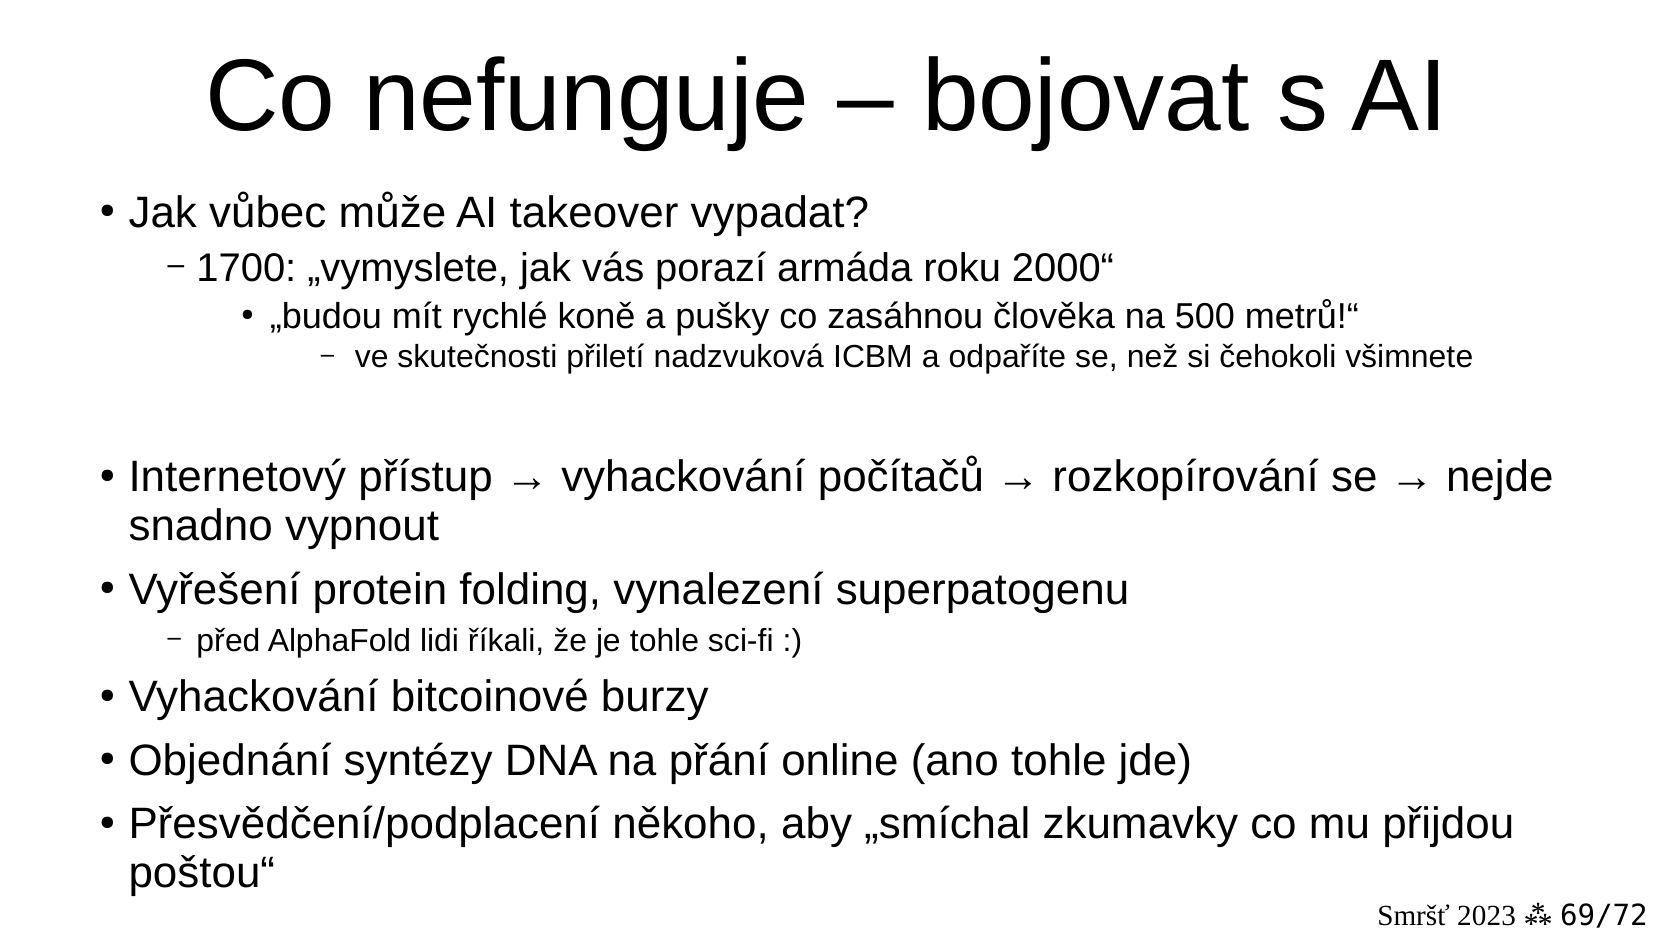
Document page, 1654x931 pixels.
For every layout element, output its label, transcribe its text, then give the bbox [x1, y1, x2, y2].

list Jak vůbec může AI takeover vypadat? 1700: „vymyslete, jak vás porazí armáda roku 2000“ „budou mít rychlé koně a pušky co zasáhnou člověka na 500 metrů!“ ve skutečnosti přiletí nadzvuková ICBM a odpaříte se, než si čehokoli všimnete Internetový přístup → vyhackování počítačů → rozkopírování se → nejde snadno vypnout Vyřešení protein folding, vynalezení superpatogenu před AlphaFold lidi říkali, že je tohle sci-fi :) Vyhackování bitcoinové burzy Objednání syntézy DNA na přání online (ano tohle jde) Přesvědčení/podplacení někoho, aby „smíchal zkumavky co mu přijdou poštou“ [82, 187, 1571, 901]
title Co nefunguje – bojovat s AI [82, 38, 1571, 153]
